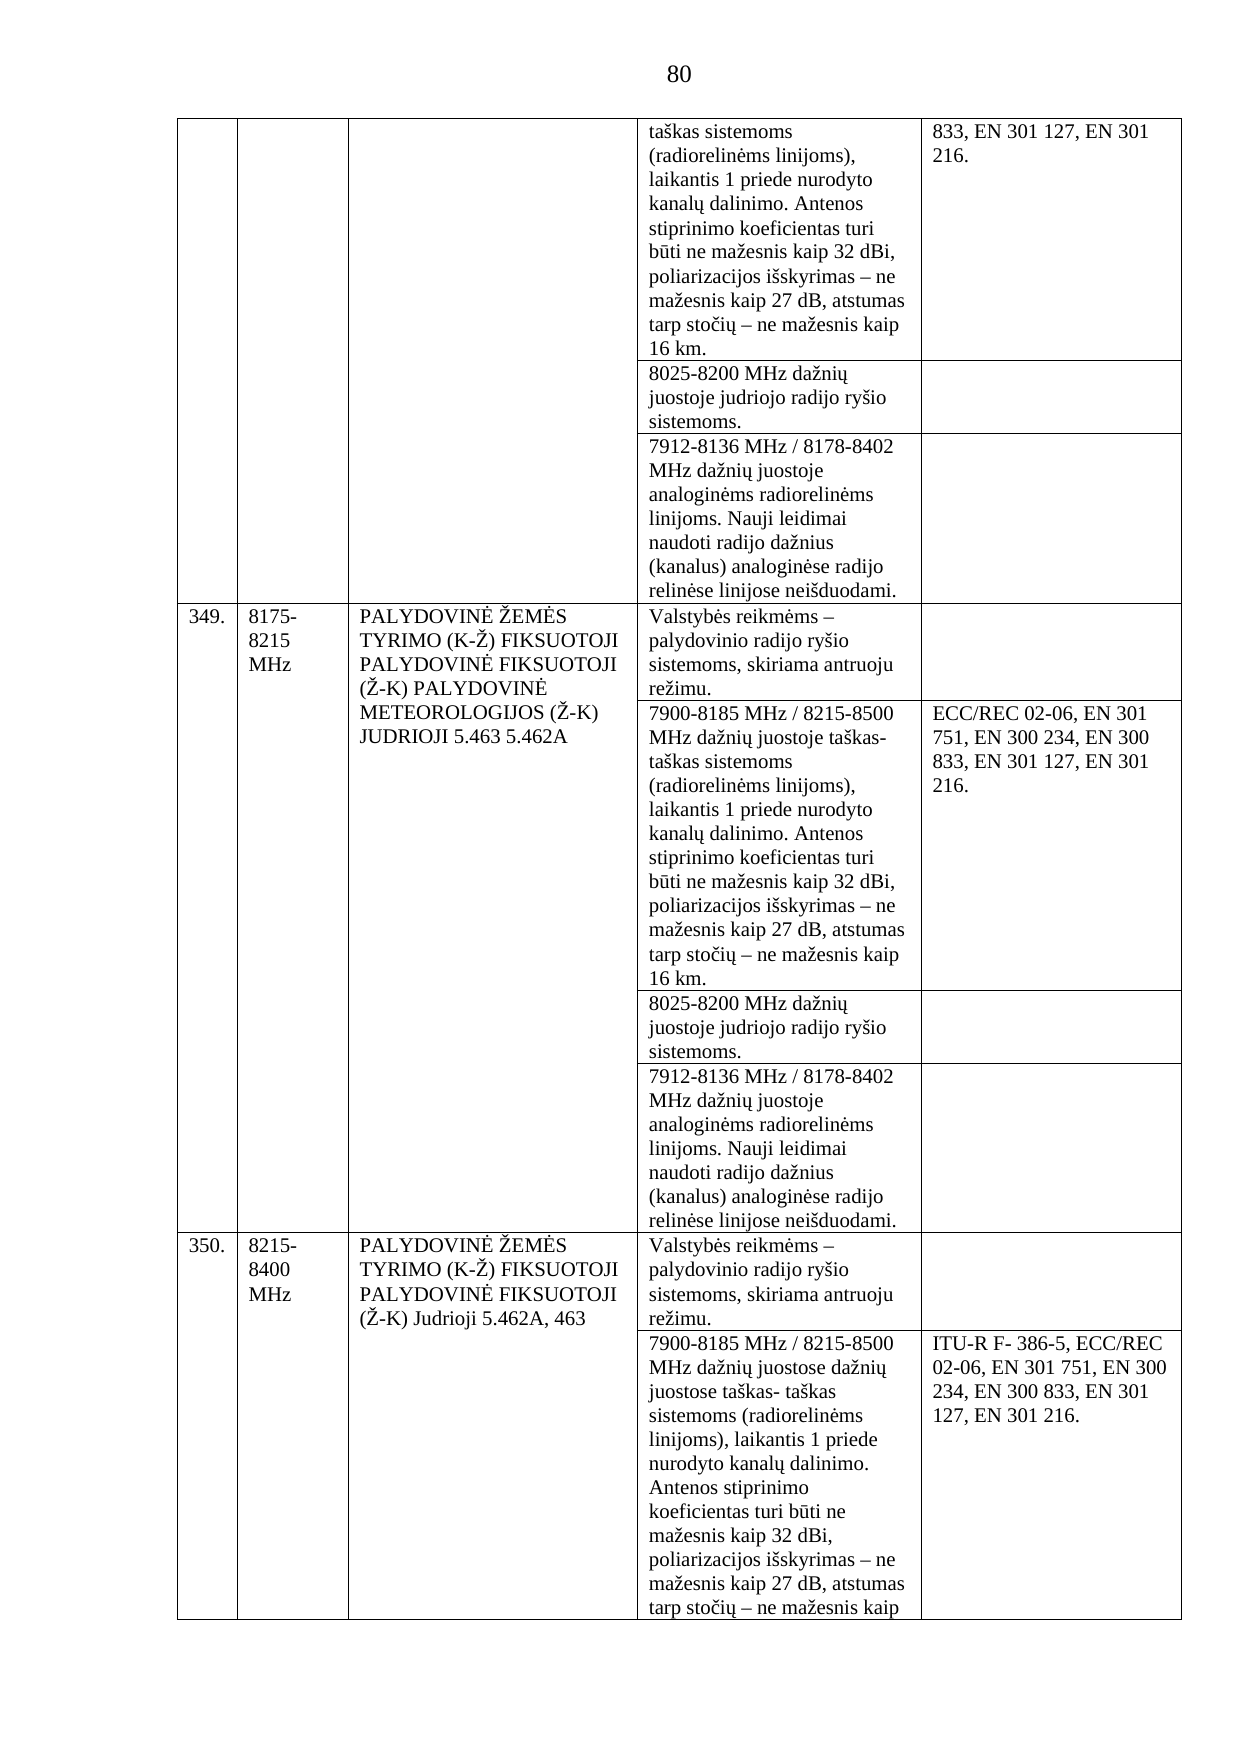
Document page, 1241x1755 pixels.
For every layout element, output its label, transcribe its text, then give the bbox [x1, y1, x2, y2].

table_cell [922, 1233, 1181, 1329]
table_cell 7900-8185 MHz / 8215-8500 MHz dažnių juostose dažnių juostose taškas- taškas sistemoms (radiorelinėms linijoms), laikantis 1 priede nurodyto kanalų dalinimo. Antenos stiprinimo koeficientas turi būti ne mažesnis kaip 32 dBi, poliarizacijos išskyrimas – ne mažesnis kaip 27 dB, atstumas tarp stočių – ne mažesnis kaip [638, 1331, 921, 1619]
table_cell [922, 1064, 1181, 1232]
table_cell 7900-8185 MHz / 8215-8500 MHz dažnių juostoje taškas- taškas sistemoms (radiorelinėms linijoms), laikantis 1 priede nurodyto kanalų dalinimo. Antenos stiprinimo koeficientas turi būti ne mažesnis kaip 32 dBi, poliarizacijos išskyrimas – ne mažesnis kaip 27 dB, atstumas tarp stočių – ne mažesnis kaip 16 km. [638, 701, 921, 989]
table_cell 8025-8200 MHz dažnių juostoje judriojo radijo ryšio sistemoms. [638, 991, 921, 1063]
table_cell ITU-R F- 386-5, ECC/REC 02-06, EN 301 751, EN 300 234, EN 300 833, EN 301 127, EN 301 216. [922, 1331, 1181, 1619]
table_cell taškas sistemoms (radiorelinėms linijoms), laikantis 1 priede nurodyto kanalų dalinimo. Antenos stiprinimo koeficientas turi būti ne mažesnis kaip 32 dBi, poliarizacijos išskyrimas – ne mažesnis kaip 27 dB, atstumas tarp stočių – ne mažesnis kaip 16 km. [638, 119, 921, 360]
table_cell 349. [178, 604, 237, 1232]
table_cell Valstybės reikmėms – palydovinio radijo ryšio sistemoms, skiriama antruoju režimu. [638, 1233, 921, 1329]
table_cell [178, 119, 237, 602]
table_cell 8215-8400 MHz [238, 1233, 348, 1619]
table_cell ECC/REC 02-06, EN 301 751, EN 300 234, EN 300 833, EN 301 127, EN 301 216. [922, 701, 1181, 989]
table_cell 7912-8136 MHz / 8178-8402 MHz dažnių juostoje analoginėms radiorelinėms linijoms. Nauji leidimai naudoti radijo dažnius (kanalus) analoginėse radijo relinėse linijose neišduodami. [638, 434, 921, 602]
table_cell [922, 604, 1181, 700]
table_cell [349, 119, 637, 602]
table_cell PALYDOVINĖ ŽEMĖS TYRIMO (K-Ž) FIKSUOTOJI PALYDOVINĖ FIKSUOTOJI (Ž-K) PALYDOVINĖ METEOROLOGIJOS (Ž-K) JUDRIOJI 5.463 5.462A [349, 604, 637, 1232]
table_cell PALYDOVINĖ ŽEMĖS TYRIMO (K-Ž) FIKSUOTOJI PALYDOVINĖ FIKSUOTOJI (Ž-K) Judrioji 5.462A, 463 [349, 1233, 637, 1619]
table_cell 7912-8136 MHz / 8178-8402 MHz dažnių juostoje analoginėms radiorelinėms linijoms. Nauji leidimai naudoti radijo dažnius (kanalus) analoginėse radijo relinėse linijose neišduodami. [638, 1064, 921, 1232]
table_cell [922, 361, 1181, 433]
table_cell 8025-8200 MHz dažnių juostoje judriojo radijo ryšio sistemoms. [638, 361, 921, 433]
table_cell 833, EN 301 127, EN 301 216. [922, 119, 1181, 360]
table_cell [238, 119, 348, 602]
table_cell 8175-8215 MHz [238, 604, 348, 1232]
table_cell [922, 434, 1181, 602]
table_cell 350. [178, 1233, 237, 1619]
table_cell Valstybės reikmėms – palydovinio radijo ryšio sistemoms, skiriama antruoju režimu. [638, 604, 921, 700]
table_cell [922, 991, 1181, 1063]
